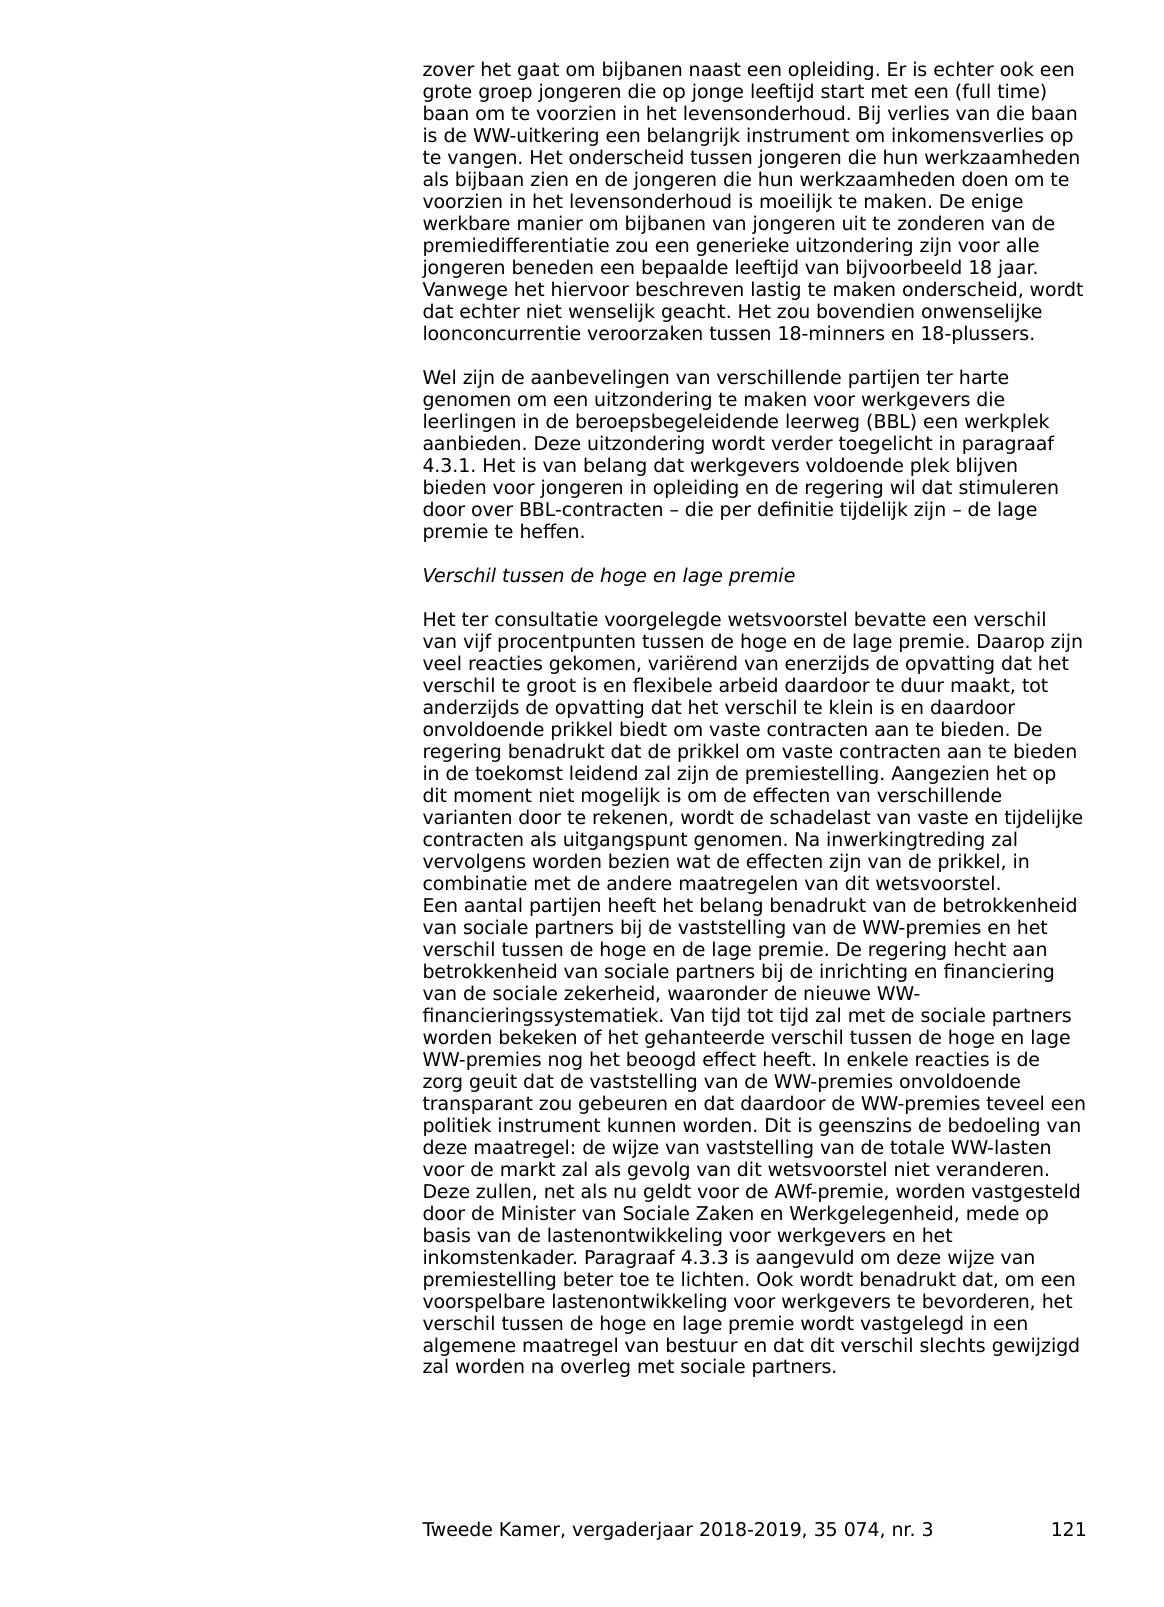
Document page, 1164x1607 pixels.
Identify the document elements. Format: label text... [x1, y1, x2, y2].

text Het ter consultatie voorgelegde wetsvoorstel bevatte een verschil van vijf procentpunten tussen de hoge en de lage premie. Daarop zijn veel reacties gekomen, variërend van enerzijds de opvatting dat het verschil te groot is en flexibele arbeid daardoor te duur maakt, tot anderzijds de opvatting dat het verschil te klein is en daardoor onvoldoende prikkel biedt om vaste contracten aan te bieden. De regering benadrukt dat de prikkel om vaste contracten aan te bieden in de toekomst leidend zal zijn de premiestelling. Aangezien het op dit moment niet mogelijk is om de effecten van verschillende varianten door te rekenen, wordt de schadelast van vaste en tijdelijke contracten als uitgangspunt genomen. Na inwerkingtreding zal vervolgens worden bezien wat de effecten zijn van de prikkel, in combinatie met de andere maatregelen van dit wetsvoorstel. [422, 609, 1087, 895]
subtitle Verschil tussen de hoge en lage premie [422, 565, 1087, 587]
text Een aantal partijen heeft het belang benadrukt van de betrokkenheid van sociale partners bij de vaststelling van de WW-premies en het verschil tussen de hoge en de lage premie. De regering hecht aan betrokkenheid van sociale partners bij de inrichting en financiering van de sociale zekerheid, waaronder de nieuwe WW-financieringssystematiek. Van tijd tot tijd zal met de sociale partners worden bekeken of het gehanteerde verschil tussen de hoge en lage WW-premies nog het beoogd effect heeft. In enkele reacties is de zorg geuit dat de vaststelling van de WW-premies onvoldoende transparant zou gebeuren en dat daardoor de WW-premies teveel een politiek instrument kunnen worden. Dit is geenszins de bedoeling van deze maatregel: de wijze van vaststelling van de totale WW-lasten voor de markt zal als gevolg van dit wetsvoorstel niet veranderen. Deze zullen, net als nu geldt voor de AWf-premie, worden vastgesteld door de Minister van Sociale Zaken en Werkgelegenheid, mede op basis van de lastenontwikkeling voor werkgevers en het inkomstenkader. Paragraaf 4.3.3 is aangevuld om deze wijze van premiestelling beter toe te lichten. Ook wordt benadrukt dat, om een voorspelbare lastenontwikkeling voor werkgevers te bevorderen, het verschil tussen de hoge en lage premie wordt vastgelegd in een algemene maatregel van bestuur en dat dit verschil slechts gewijzigd zal worden na overleg met sociale partners. [422, 895, 1087, 1378]
text Wel zijn de aanbevelingen van verschillende partijen ter harte genomen om een uitzondering te maken voor werkgevers die leerlingen in de beroepsbegeleidende leerweg (BBL) een werkplek aanbieden. Deze uitzondering wordt verder toegelicht in paragraaf 4.3.1. Het is van belang dat werkgevers voldoende plek blijven bieden voor jongeren in opleiding en de regering wil dat stimuleren door over BBL-contracten – die per definitie tijdelijk zijn – de lage premie te heffen. [422, 367, 1087, 543]
text zover het gaat om bijbanen naast een opleiding. Er is echter ook een grote groep jongeren die op jonge leeftijd start met een (full time) baan om te voorzien in het levensonderhoud. Bij verlies van die baan is de WW-uitkering een belangrijk instrument om inkomensverlies op te vangen. Het onderscheid tussen jongeren die hun werkzaamheden als bijbaan zien en de jongeren die hun werkzaamheden doen om te voorzien in het levensonderhoud is moeilijk te maken. De enige werkbare manier om bijbanen van jongeren uit te zonderen van de premiedifferentiatie zou een generieke uitzondering zijn voor alle jongeren beneden een bepaalde leeftijd van bijvoorbeeld 18 jaar. Vanwege het hiervoor beschreven lastig te maken onderscheid, wordt dat echter niet wenselijk geacht. Het zou bovendien onwenselijke loonconcurrentie veroorzaken tussen 18-minners en 18-plussers. [422, 59, 1087, 345]
